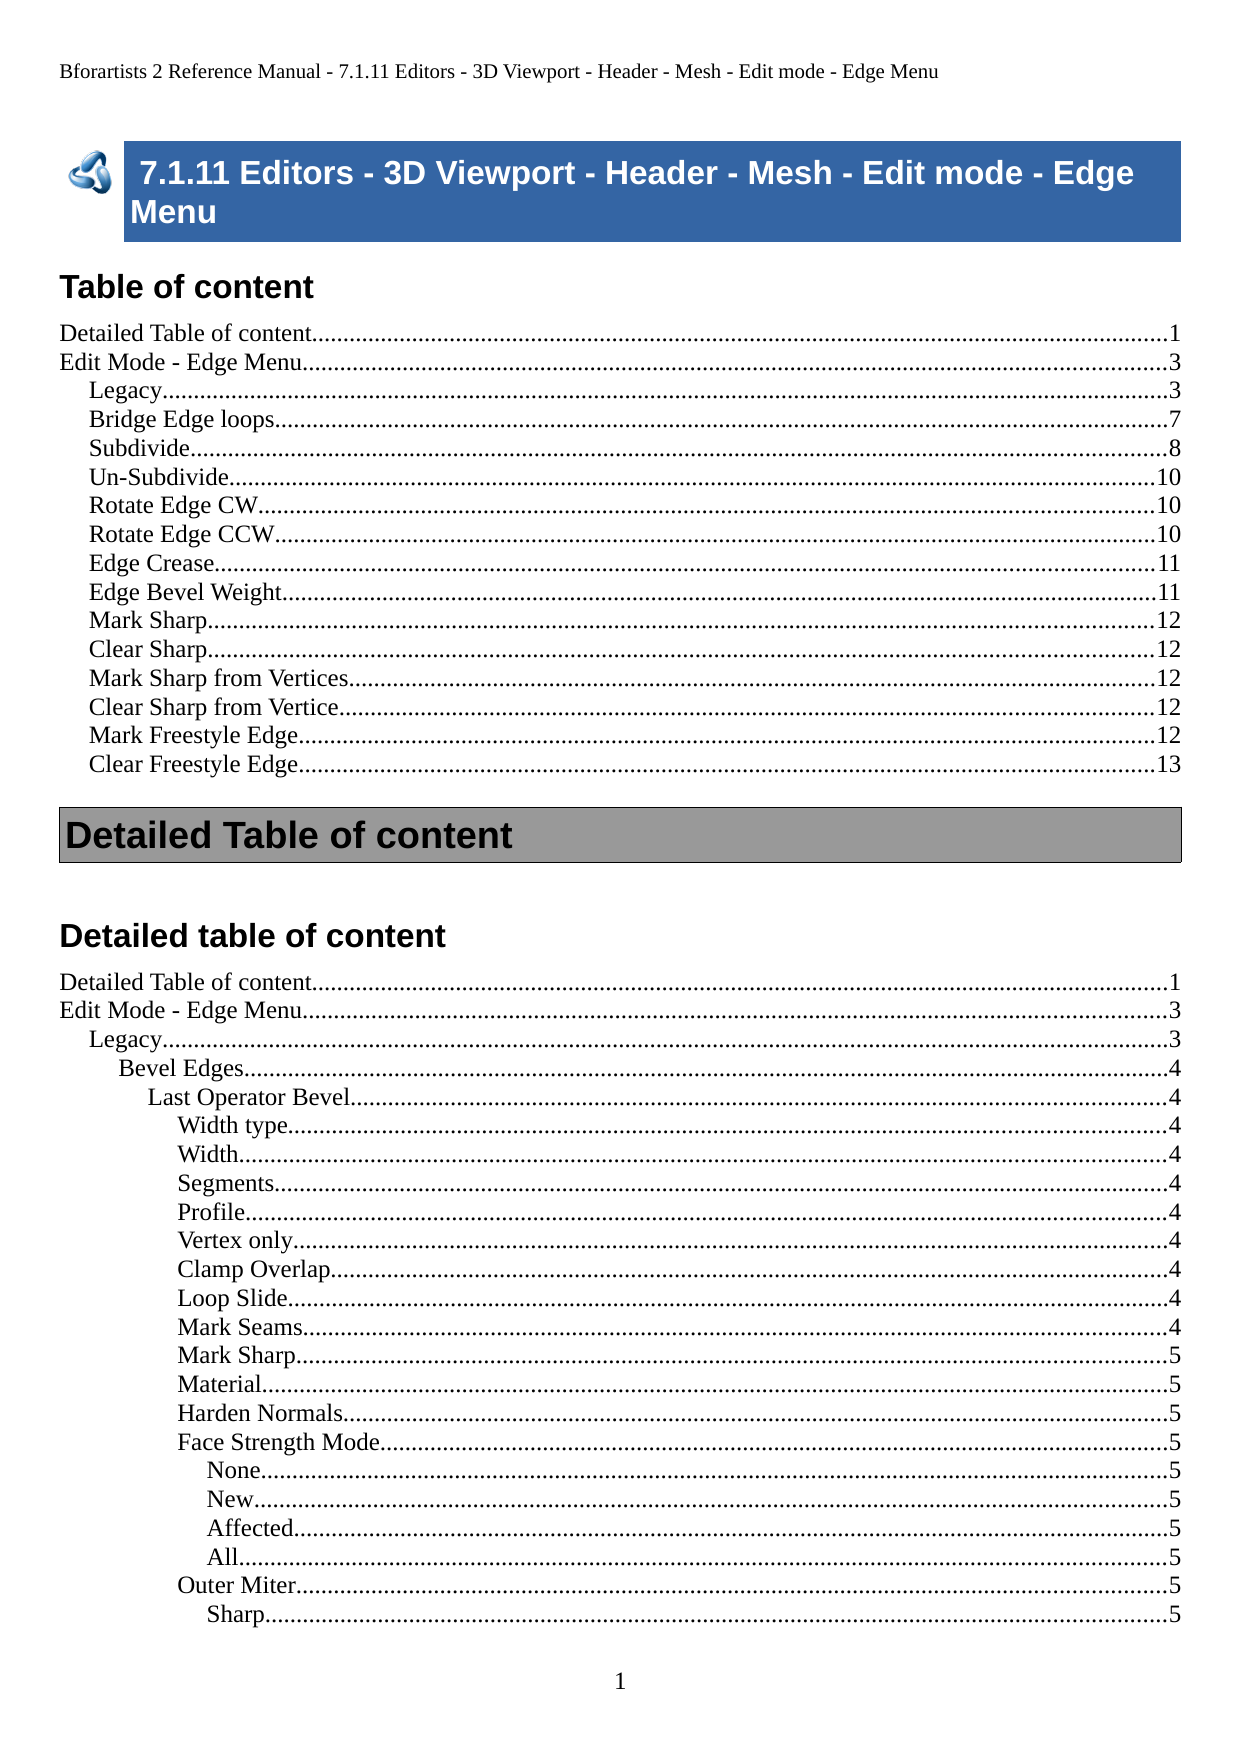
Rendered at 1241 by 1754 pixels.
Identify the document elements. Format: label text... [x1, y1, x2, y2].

text Mark Sharp from Vertices 12 [88, 663, 1181, 692]
text Edit Mode - Edge Menu 3 [59, 995, 1181, 1024]
text Profile 4 [177, 1197, 1181, 1225]
text Clear Sharp 12 [88, 634, 1181, 663]
text Outer Miter 5 [177, 1570, 1181, 1599]
text Bridge Edge loops 7 [88, 404, 1181, 433]
text New 5 [206, 1484, 1181, 1513]
text Mark Sharp 12 [88, 605, 1181, 634]
text Edge Crease 11 [88, 548, 1181, 577]
text Width type 4 [177, 1110, 1181, 1139]
table_header [59, 141, 124, 242]
text Mark Seams 4 [177, 1312, 1181, 1340]
text Legacy 3 [88, 375, 1181, 404]
text Segments 4 [177, 1168, 1181, 1197]
text Harden Normals 5 [177, 1398, 1181, 1427]
text Legacy 3 [88, 1024, 1181, 1053]
text Vertex only 4 [177, 1225, 1181, 1254]
table_header Detailed Table of content [60, 808, 1181, 862]
text Detailed Table of content 1 [59, 318, 1181, 347]
text Sharp 5 [206, 1599, 1181, 1628]
text Detailed Table of content 1 [59, 967, 1181, 995]
text Loop Slide 4 [177, 1283, 1181, 1312]
picture [65, 147, 114, 197]
subtitle Table of content [59, 267, 1181, 305]
text Last Operator Bevel 4 [147, 1082, 1181, 1110]
text Affected 5 [206, 1513, 1181, 1542]
text Mark Freestyle Edge 12 [88, 720, 1181, 749]
text Width 4 [177, 1139, 1181, 1168]
text Clear Freestyle Edge 13 [88, 749, 1181, 778]
text Clear Sharp from Vertice 12 [88, 692, 1181, 720]
subtitle Detailed table of content [59, 916, 1181, 954]
text Subdivide 8 [88, 433, 1181, 462]
table_header 7.1.11 Editors - 3D Viewport - Header - Mesh - Edit mode - Edge Menu [124, 141, 1181, 242]
text Clamp Overlap 4 [177, 1254, 1181, 1283]
text Material 5 [177, 1369, 1181, 1398]
text Bevel Edges 4 [118, 1053, 1181, 1082]
text None 5 [206, 1455, 1181, 1484]
text Un-Subdivide 10 [88, 462, 1181, 490]
text Rotate Edge CW 10 [88, 490, 1181, 519]
text All 5 [206, 1542, 1181, 1570]
text Mark Sharp 5 [177, 1340, 1181, 1369]
text Rotate Edge CCW 10 [88, 519, 1181, 548]
text Face Strength Mode 5 [177, 1427, 1181, 1455]
text Edge Bevel Weight 11 [88, 577, 1181, 605]
text Edit Mode - Edge Menu 3 [59, 347, 1181, 375]
